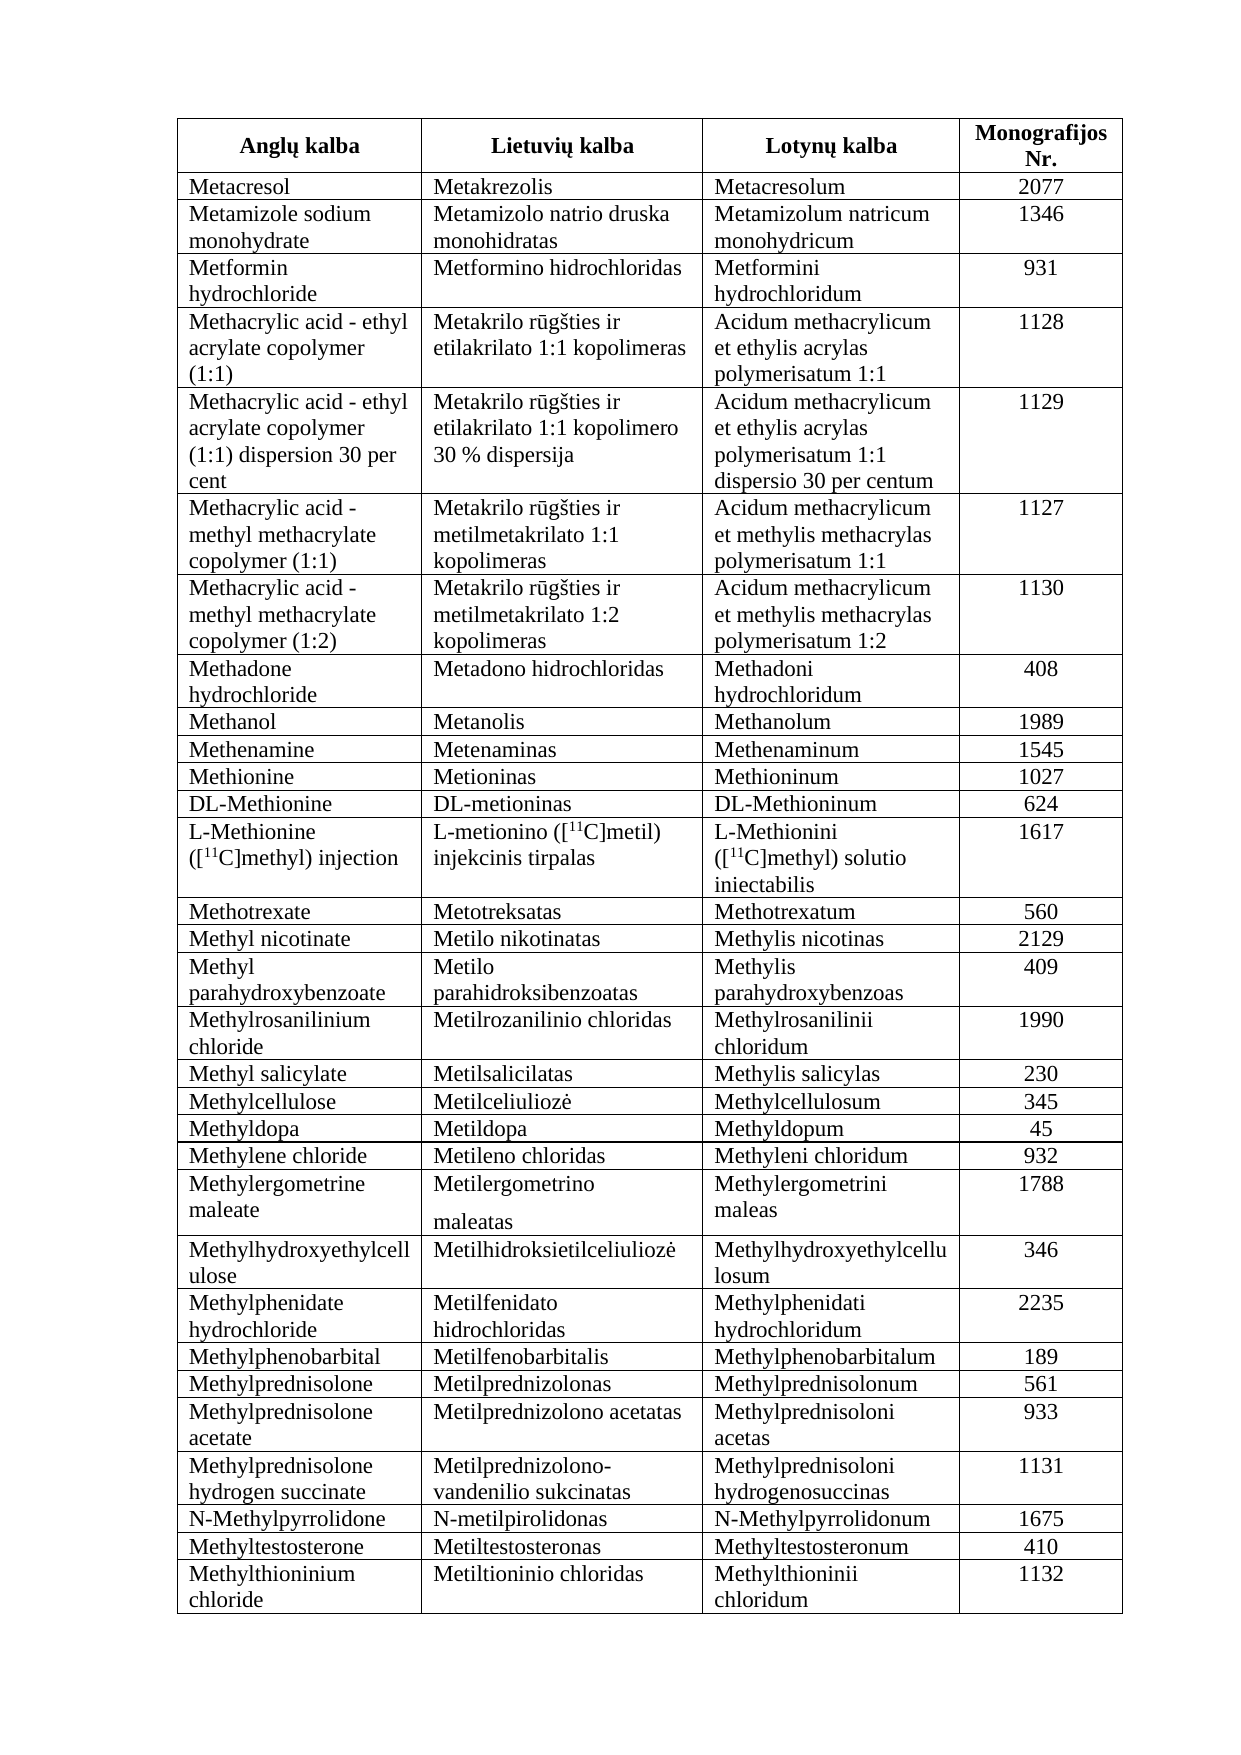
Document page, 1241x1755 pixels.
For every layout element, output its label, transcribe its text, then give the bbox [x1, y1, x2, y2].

table_cell Metacresol [178, 173, 421, 199]
table_cell 189 [960, 1343, 1122, 1369]
table_cell 230 [960, 1060, 1122, 1087]
table_cell Metilprednizolono-vandenilio sukcinatas [422, 1452, 702, 1504]
table_cell 2235 [960, 1289, 1122, 1342]
table_cell Metilo nikotinatas [422, 925, 702, 952]
table_cell Metanolis [422, 708, 702, 735]
table_cell Methyldopa [178, 1115, 421, 1141]
table_cell 2129 [960, 925, 1122, 952]
table_cell DL-Methionine [178, 791, 421, 817]
table_cell Metilhidroksietilceliuliozė [422, 1236, 702, 1288]
table_cell 45 [960, 1115, 1122, 1141]
table_cell Metilprednizolonas [422, 1371, 702, 1397]
table_cell 1027 [960, 763, 1122, 789]
table_cell Methylphenidati hydrochloridum [703, 1289, 959, 1342]
table_cell Methadone hydrochloride [178, 655, 421, 707]
table_cell N-metilpirolidonas [422, 1505, 702, 1532]
table_cell Methylphenidate hydrochloride [178, 1289, 421, 1342]
table_cell Methotrexate [178, 898, 421, 924]
table_cell Metiltioninio chloridas [422, 1560, 702, 1613]
table_cell Metilrozanilinio chloridas [422, 1007, 702, 1059]
table_cell 1545 [960, 736, 1122, 762]
table_cell Methylprednisolone [178, 1371, 421, 1397]
table_cell Metilceliuliozė [422, 1088, 702, 1114]
table_cell Methacrylic acid - methyl methacrylate copolymer (1:2) [178, 575, 421, 653]
table_cell Methylphenobarbital [178, 1343, 421, 1369]
table_cell Metformino hidrochloridas [422, 254, 702, 307]
table_cell Methacrylic acid - methyl methacrylate copolymer (1:1) [178, 494, 421, 573]
table_cell 561 [960, 1371, 1122, 1397]
table_cell 346 [960, 1236, 1122, 1288]
table_cell Methacrylic acid - ethyl acrylate copolymer (1:1) [178, 308, 421, 387]
table_cell 1346 [960, 200, 1122, 253]
table_cell Metildopa [422, 1115, 702, 1141]
table_cell Methyltestosteronum [703, 1533, 959, 1559]
table_header Lietuvių kalba [422, 119, 702, 172]
table_cell Metilo parahidroksibenzoatas [422, 953, 702, 1006]
table_cell 1128 [960, 308, 1122, 387]
table_cell Metilsalicilatas [422, 1060, 702, 1087]
table_cell Metilfenobarbitalis [422, 1343, 702, 1369]
table_cell Methylcellulose [178, 1088, 421, 1114]
table_cell 624 [960, 791, 1122, 817]
table_cell 1132 [960, 1560, 1122, 1613]
table_cell Methanolum [703, 708, 959, 735]
table_cell Methyl nicotinate [178, 925, 421, 952]
table_cell Metformini hydrochloridum [703, 254, 959, 307]
table_cell Metamizolum natricum monohydricum [703, 200, 959, 253]
table_cell Methylis parahydroxybenzoas [703, 953, 959, 1006]
table_cell Metamizole sodium monohydrate [178, 200, 421, 253]
table_cell Metakrilo rūgšties ir metilmetakrilato 1:1 kopolimeras [422, 494, 702, 573]
table_cell Methylprednisolone acetate [178, 1398, 421, 1451]
table_cell Methylprednisolone hydrogen succinate [178, 1452, 421, 1504]
table_cell 410 [960, 1533, 1122, 1559]
table_cell Metakrilo rūgšties ir metilmetakrilato 1:2 kopolimeras [422, 575, 702, 653]
table_cell 409 [960, 953, 1122, 1006]
table_cell 1990 [960, 1007, 1122, 1059]
table_cell Metamizolo natrio druska monohidratas [422, 200, 702, 253]
table_cell Methyl parahydroxybenzoate [178, 953, 421, 1006]
table_cell Methyl salicylate [178, 1060, 421, 1087]
table_cell Methionine [178, 763, 421, 789]
table_cell 932 [960, 1143, 1122, 1169]
table_cell Methylprednisoloni acetas [703, 1398, 959, 1451]
table_cell Methylthioninium chloride [178, 1560, 421, 1613]
table_cell Metacresolum [703, 173, 959, 199]
table_cell Methioninum [703, 763, 959, 789]
table_cell Metakrezolis [422, 173, 702, 199]
table_cell 560 [960, 898, 1122, 924]
table_cell Acidum methacrylicum et methylis methacrylas polymerisatum 1:2 [703, 575, 959, 653]
table_cell Metadono hidrochloridas [422, 655, 702, 707]
table_cell Metilergometrino maleatas [422, 1170, 702, 1234]
table_cell N-Methylpyrrolidonum [703, 1505, 959, 1532]
table_cell Metileno chloridas [422, 1143, 702, 1169]
table_cell Methylhydroxyethylcellulose [178, 1236, 421, 1288]
table_cell L-Methionini ([11C]methyl) solutio iniectabilis [703, 818, 959, 897]
table_cell 1989 [960, 708, 1122, 735]
table_cell 1675 [960, 1505, 1122, 1532]
table_cell Methadoni hydrochloridum [703, 655, 959, 707]
table_cell Methylis nicotinas [703, 925, 959, 952]
table_cell Methylprednisolonum [703, 1371, 959, 1397]
table_cell Methanol [178, 708, 421, 735]
table_cell Metilprednizolono acetatas [422, 1398, 702, 1451]
table_cell 1129 [960, 388, 1122, 493]
table_cell Metioninas [422, 763, 702, 789]
table_cell Acidum methacrylicum et ethylis acrylas polymerisatum 1:1 dispersio 30 per centum [703, 388, 959, 493]
table_cell Methylergometrine maleate [178, 1170, 421, 1234]
table_cell Methylergometrini maleas [703, 1170, 959, 1234]
table_header Monografijos Nr. [960, 119, 1122, 172]
table_cell Metformin hydrochloride [178, 254, 421, 307]
table_cell 408 [960, 655, 1122, 707]
table_cell L-metionino ([11C]metil) injekcinis tirpalas [422, 818, 702, 897]
table_cell Methacrylic acid - ethyl acrylate copolymer (1:1) dispersion 30 per cent [178, 388, 421, 493]
table_cell 933 [960, 1398, 1122, 1451]
table_cell 1788 [960, 1170, 1122, 1234]
table_cell Metakrilo rūgšties ir etilakrilato 1:1 kopolimeras [422, 308, 702, 387]
table_cell Methylrosanilinium chloride [178, 1007, 421, 1059]
table_cell Methylcellulosum [703, 1088, 959, 1114]
table_cell Methylis salicylas [703, 1060, 959, 1087]
table_header Lotynų kalba [703, 119, 959, 172]
table_cell Methenamine [178, 736, 421, 762]
table_cell Acidum methacrylicum et methylis methacrylas polymerisatum 1:1 [703, 494, 959, 573]
table_cell 2077 [960, 173, 1122, 199]
table_cell 1130 [960, 575, 1122, 653]
table_cell Methenaminum [703, 736, 959, 762]
table_cell Methylthioninii chloridum [703, 1560, 959, 1613]
table_cell DL-metioninas [422, 791, 702, 817]
table_cell Methyldopum [703, 1115, 959, 1141]
table_cell 1617 [960, 818, 1122, 897]
table_cell Methylprednisoloni hydrogenosuccinas [703, 1452, 959, 1504]
table_cell DL-Methioninum [703, 791, 959, 817]
table_cell 1131 [960, 1452, 1122, 1504]
table_cell Methyltestosterone [178, 1533, 421, 1559]
table_cell Methylhydroxyethylcellulosum [703, 1236, 959, 1288]
table_cell Methylene chloride [178, 1143, 421, 1169]
table_cell Methyleni chloridum [703, 1143, 959, 1169]
table_cell Methotrexatum [703, 898, 959, 924]
table_cell N-Methylpyrrolidone [178, 1505, 421, 1532]
table_cell Metenaminas [422, 736, 702, 762]
table_header Anglų kalba [178, 119, 421, 172]
table_cell Metiltestosteronas [422, 1533, 702, 1559]
table_cell L-Methionine ([11C]methyl) injection [178, 818, 421, 897]
table_cell Metotreksatas [422, 898, 702, 924]
table_cell 345 [960, 1088, 1122, 1114]
table_cell 1127 [960, 494, 1122, 573]
table_cell Methylrosanilinii chloridum [703, 1007, 959, 1059]
table_cell 931 [960, 254, 1122, 307]
table_cell Metilfenidato hidrochloridas [422, 1289, 702, 1342]
table_cell Acidum methacrylicum et ethylis acrylas polymerisatum 1:1 [703, 308, 959, 387]
table_cell Methylphenobarbitalum [703, 1343, 959, 1369]
table_cell Metakrilo rūgšties ir etilakrilato 1:1 kopolimero 30 % dispersija [422, 388, 702, 493]
